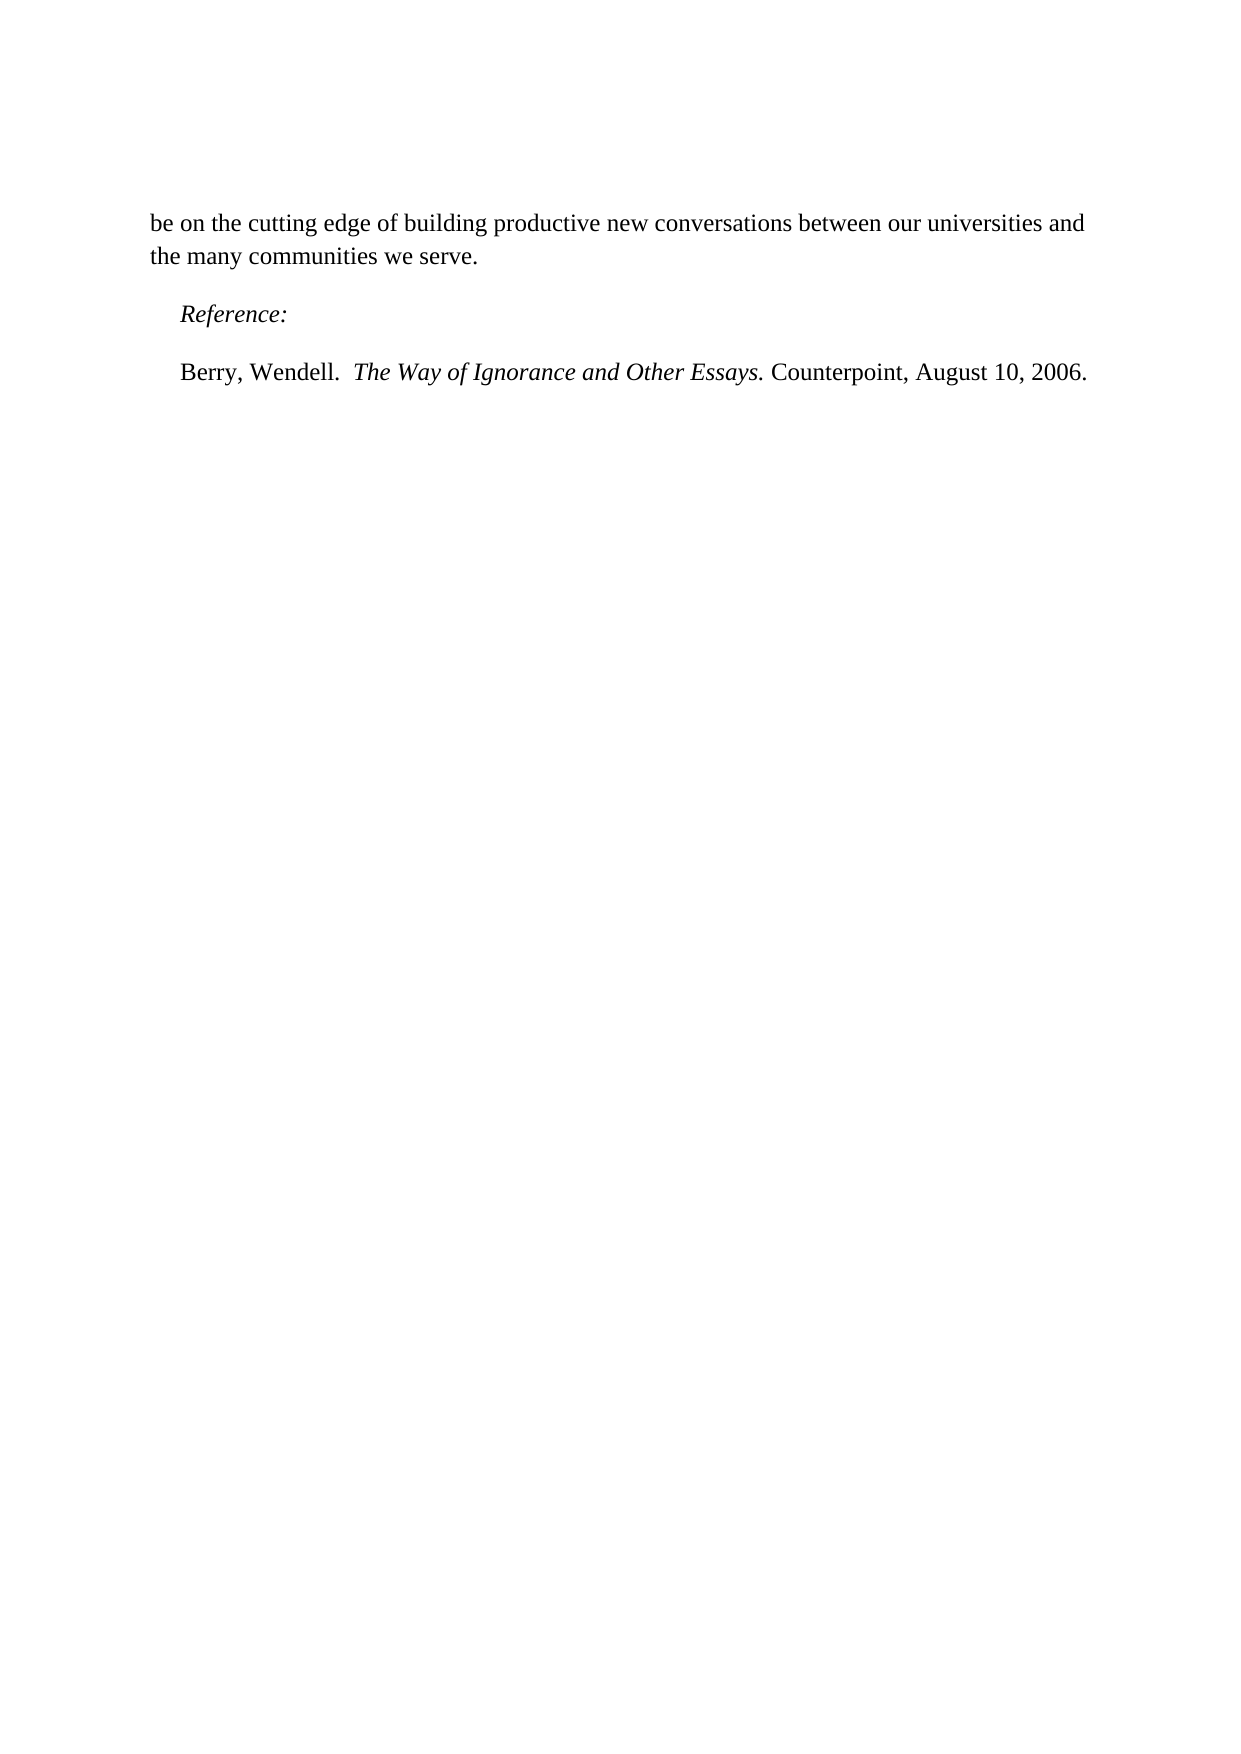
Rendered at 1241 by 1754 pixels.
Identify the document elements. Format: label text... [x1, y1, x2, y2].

text Berry, Wendell. The Way of Ignorance and Other Essays. Counterpoint, August 10, 2006. [150, 357, 1090, 386]
text Reference: [150, 299, 1090, 328]
text be on the cutting edge of building productive new conversations between our universities and the many communities we serve. [150, 208, 1090, 270]
